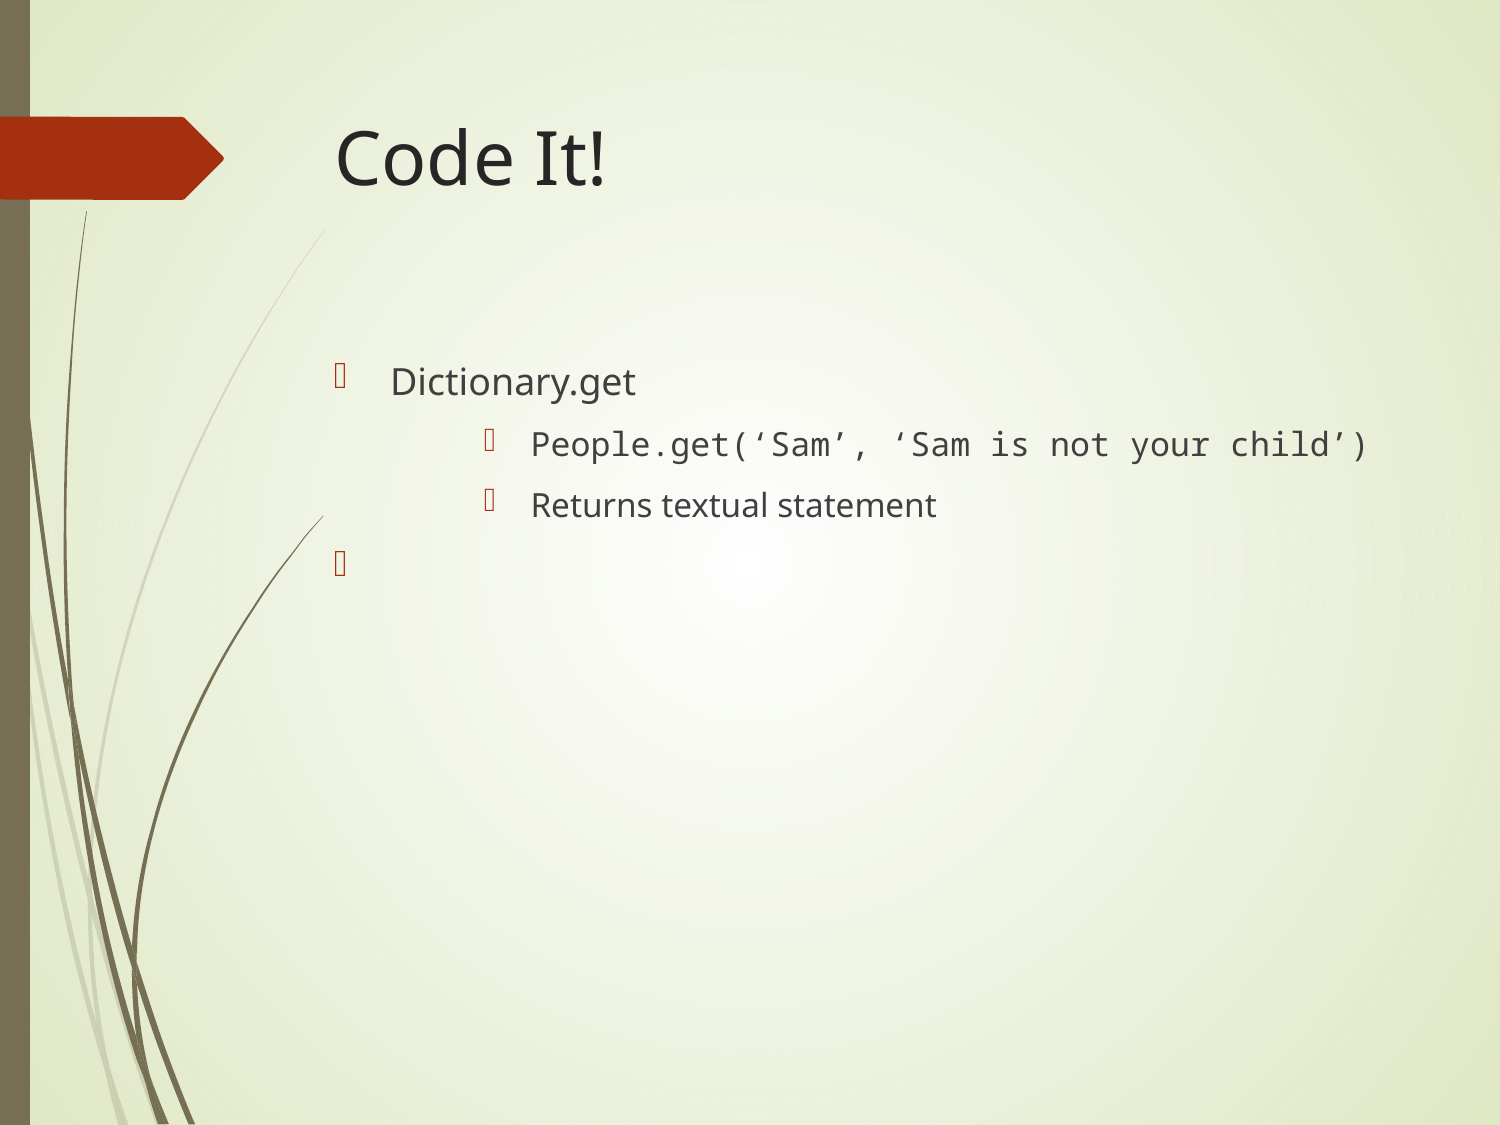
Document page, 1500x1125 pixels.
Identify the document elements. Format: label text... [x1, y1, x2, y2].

list Dictionary.get People.get(‘Sam’, ‘Sam is not your child’) Returns textual statement [318, 350, 1401, 970]
title Code It! [319, 102, 1400, 313]
